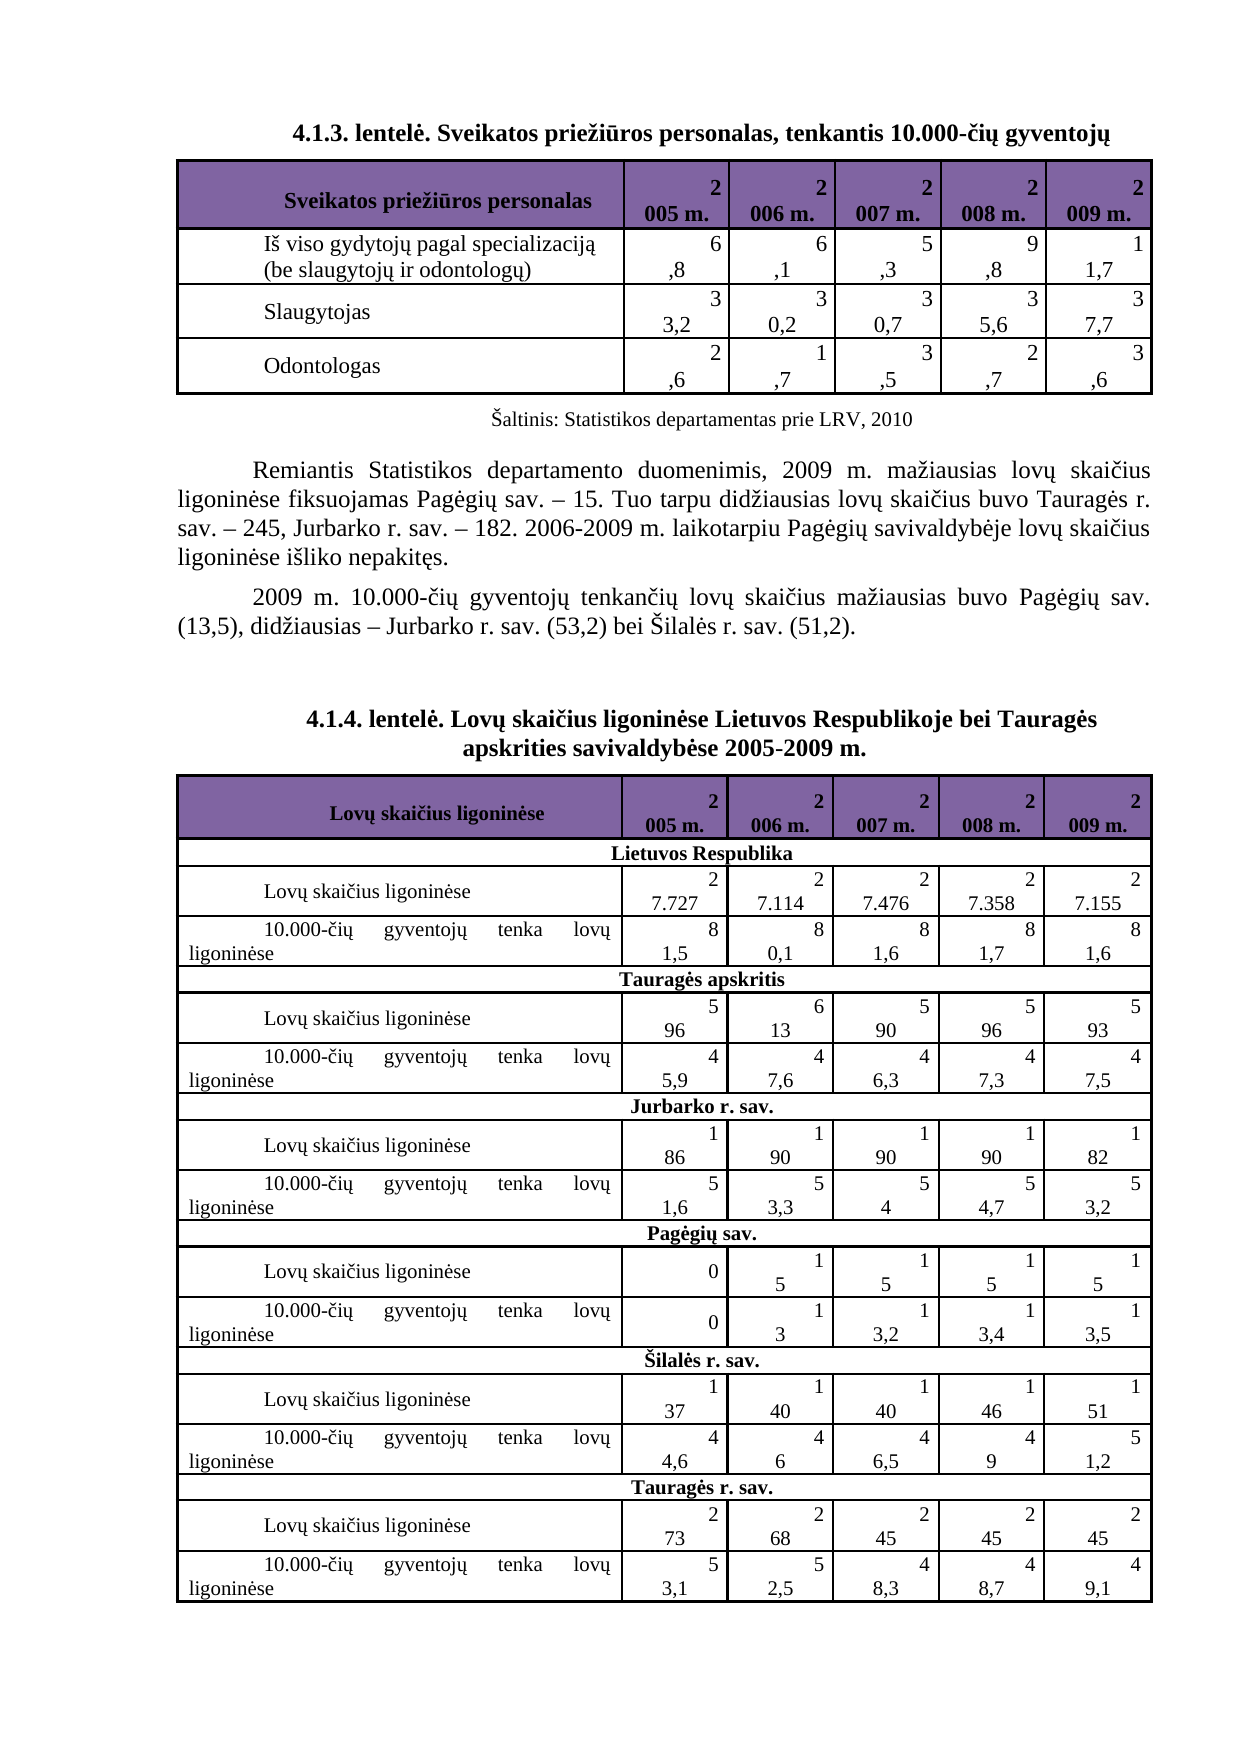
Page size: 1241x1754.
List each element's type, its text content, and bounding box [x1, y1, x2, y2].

table_cell Slaugytojas [179, 285, 623, 337]
table_cell Lovų skaičius ligoninėse [179, 867, 621, 915]
table_cell 6,8 [625, 230, 728, 282]
table_cell 9,8 [942, 230, 1045, 282]
table_cell 45,9 [623, 1044, 726, 1092]
table_cell 15 [834, 1248, 938, 1296]
table_cell 13 [729, 1298, 832, 1346]
table_cell Odontologas [179, 339, 623, 392]
table_cell 49 [940, 1425, 1043, 1473]
table_cell Tauragės r. sav. [179, 1475, 1150, 1499]
table_cell Šilalės r. sav. [179, 1348, 1150, 1372]
table_cell 37,7 [1047, 285, 1150, 337]
table_header 2009 m. [1047, 162, 1150, 227]
table_header 2008 m. [940, 777, 1043, 837]
table_header 2009 m. [1045, 777, 1150, 837]
table_cell 10.000-čių gyventojų tenka lovų ligoninėse [179, 1552, 621, 1600]
table_cell 53,3 [729, 1171, 832, 1219]
table_cell 13,2 [834, 1298, 938, 1346]
table_cell 46,3 [834, 1044, 938, 1092]
table_cell 51,2 [1045, 1425, 1150, 1473]
table_cell 44,6 [623, 1425, 726, 1473]
table_cell 5,3 [836, 230, 940, 282]
table_cell 190 [834, 1121, 938, 1169]
table_cell 613 [729, 994, 832, 1042]
table_cell 27.358 [940, 867, 1043, 915]
table_cell Pagėgių sav. [179, 1221, 1150, 1245]
table_cell 182 [1045, 1121, 1150, 1169]
text Šaltinis: Statistikos departamentas prie LRV, 2010 [177, 407, 1152, 431]
table_cell 593 [1045, 994, 1150, 1042]
table_cell Lovų skaičius ligoninėse [179, 1375, 621, 1423]
table_cell 81,6 [1045, 917, 1150, 965]
table_cell 53,1 [623, 1552, 726, 1600]
text Remiantis Statistikos departamento duomenimis, 2009 m. mažiausias lovų skaičius ligoninėse fiksuojamas Pagėgių sav. – 15. Tuo tarpu didžiausias lovų skaičius buvo Tauragės r. sav. – 245, Jurbarko r. sav. – 182. 2006-2009 m. laikotarpiu Pagėgių savivaldybėje lovų skaičius ligoninėse išliko nepakitęs. [177, 455, 1152, 570]
table_cell 47,3 [940, 1044, 1043, 1092]
table_cell 190 [729, 1121, 832, 1169]
table_cell 13,5 [1045, 1298, 1150, 1346]
table_cell 81,5 [623, 917, 726, 965]
table_cell 245 [940, 1501, 1043, 1549]
table_cell Iš viso gydytojų pagal specializaciją (be slaugytojų ir odontologų) [179, 230, 623, 282]
table_cell 1,7 [730, 339, 834, 392]
table_cell 3,6 [1047, 339, 1150, 392]
table_header 2006 m. [729, 777, 832, 837]
table_cell 27.476 [834, 867, 938, 915]
table_cell 590 [834, 994, 938, 1042]
table_header 2008 m. [942, 162, 1045, 227]
table_header 2005 m. [625, 162, 728, 227]
table_cell 15 [1045, 1248, 1150, 1296]
table_cell 140 [834, 1375, 938, 1423]
table_cell Lovų skaičius ligoninėse [179, 1121, 621, 1169]
table_cell 27.114 [729, 867, 832, 915]
table_cell 3,5 [836, 339, 940, 392]
table_cell 10.000-čių gyventojų tenka lovų ligoninėse [179, 917, 621, 965]
table_cell 51,6 [623, 1171, 726, 1219]
table_cell 245 [1045, 1501, 1150, 1549]
table_cell 33,2 [625, 285, 728, 337]
table_cell 47,6 [729, 1044, 832, 1092]
table_cell 11,7 [1047, 230, 1150, 282]
table_cell 48,3 [834, 1552, 938, 1600]
table_cell 596 [623, 994, 726, 1042]
table_cell 27.155 [1045, 867, 1150, 915]
table_cell 81,7 [940, 917, 1043, 965]
table_cell Lovų skaičius ligoninėse [179, 1248, 621, 1296]
table_cell 49,1 [1045, 1552, 1150, 1600]
text 2009 m. 10.000-čių gyventojų tenkančių lovų skaičius mažiausias buvo Pagėgių sav. (13,5), didžiausias – Jurbarko r. sav. (53,2) bei Šilalės r. sav. (51,2). [177, 582, 1152, 640]
table_cell 146 [940, 1375, 1043, 1423]
table_cell 10.000-čių gyventojų tenka lovų ligoninėse [179, 1298, 621, 1346]
table_cell 47,5 [1045, 1044, 1150, 1092]
table_cell 596 [940, 994, 1043, 1042]
table_cell 273 [623, 1501, 726, 1549]
table_cell 186 [623, 1121, 726, 1169]
table_cell 81,6 [834, 917, 938, 965]
table_cell 10.000-čių gyventojų tenka lovų ligoninėse [179, 1425, 621, 1473]
table_cell 13,4 [940, 1298, 1043, 1346]
table_cell 54 [834, 1171, 938, 1219]
table_cell 2,6 [625, 339, 728, 392]
table_cell 137 [623, 1375, 726, 1423]
table_cell Tauragės apskritis [179, 967, 1150, 991]
table_cell 190 [940, 1121, 1043, 1169]
table_cell 15 [729, 1248, 832, 1296]
table_header Sveikatos priežiūros personalas [179, 162, 623, 227]
text 4.1.3. lentelė. Sveikatos priežiūros personalas, tenkantis 10.000-čių gyventojų [177, 118, 1152, 147]
table_cell 10.000-čių gyventojų tenka lovų ligoninėse [179, 1171, 621, 1219]
table_cell 30,2 [730, 285, 834, 337]
table_header 2006 m. [730, 162, 834, 227]
text 4.1.4. lentelė. Lovų skaičius ligoninėse Lietuvos Respublikoje bei Tauragės apskrities savivaldybėse 2005-2009 m. [177, 704, 1152, 762]
table_cell 35,6 [942, 285, 1045, 337]
table_cell 6,1 [730, 230, 834, 282]
table_cell 2,7 [942, 339, 1045, 392]
table_cell 48,7 [940, 1552, 1043, 1600]
table_cell Lovų skaičius ligoninėse [179, 994, 621, 1042]
table_cell 46,5 [834, 1425, 938, 1473]
table_cell 27.727 [623, 867, 726, 915]
table_cell 268 [729, 1501, 832, 1549]
table_cell Jurbarko r. sav. [179, 1094, 1150, 1118]
table_cell 0 [623, 1248, 726, 1296]
table_cell 80,1 [729, 917, 832, 965]
table_cell 46 [729, 1425, 832, 1473]
table_cell 10.000-čių gyventojų tenka lovų ligoninėse [179, 1044, 621, 1092]
table_header 2007 m. [834, 777, 938, 837]
table_header 2007 m. [836, 162, 940, 227]
table_cell 151 [1045, 1375, 1150, 1423]
table_cell 53,2 [1045, 1171, 1150, 1219]
table_cell Lietuvos Respublika [179, 840, 1150, 864]
table_cell 54,7 [940, 1171, 1043, 1219]
table_cell 140 [729, 1375, 832, 1423]
table_header Lovų skaičius ligoninėse [179, 777, 621, 837]
table_cell 245 [834, 1501, 938, 1549]
table_cell 30,7 [836, 285, 940, 337]
table_cell 0 [623, 1298, 726, 1346]
table_cell 52,5 [729, 1552, 832, 1600]
table_cell Lovų skaičius ligoninėse [179, 1501, 621, 1549]
table_cell 15 [940, 1248, 1043, 1296]
table_header 2005 m. [623, 777, 726, 837]
